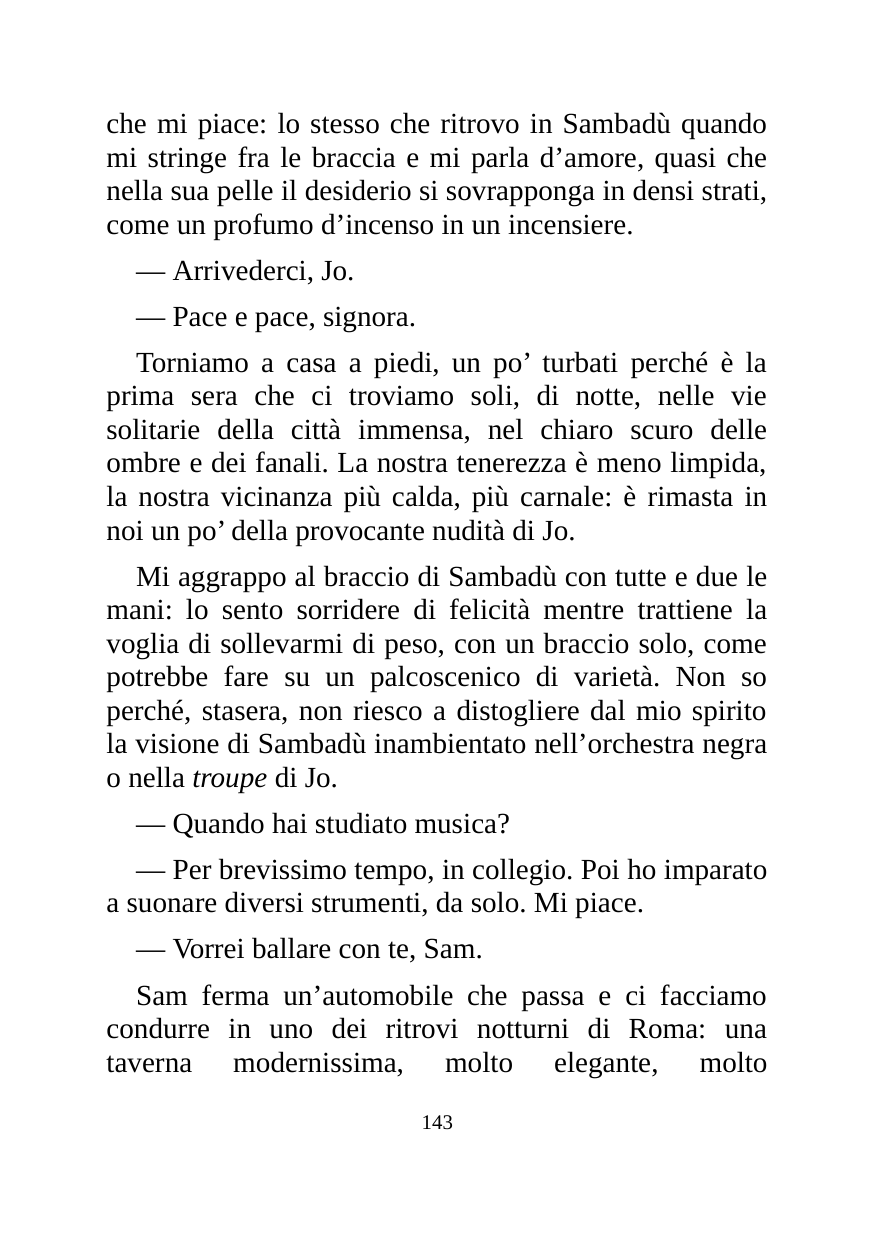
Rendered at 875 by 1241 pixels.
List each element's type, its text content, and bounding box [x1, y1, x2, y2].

text — Per brevissimo tempo, in collegio. Poi ho imparato a suonare diversi strumenti, da solo. Mi piace. [106, 852, 768, 919]
text Mi aggrappo al braccio di Sambadù con tutte e due le mani: lo sento sorridere di felicità mentre trattiene la voglia di sollevarmi di peso, con un braccio solo, come potrebbe fare su un palcoscenico di varietà. Non so perché, stasera, non riesco a distogliere dal mio spirito la visione di Sambadù inambientato nell’orchestra negra o nella troupe di Jo. [106, 559, 768, 793]
text Sam ferma un’automobile che passa e ci facciamo condurre in uno dei ritrovi notturni di Roma: una taverna modernissima, molto elegante, molto [106, 978, 768, 1078]
text — Vorrei ballare con te, Sam. [106, 932, 768, 965]
text — Quando hai studiato musica? [106, 806, 768, 839]
text — Pace e pace, signora. [106, 299, 768, 332]
text — Arrivederci, Jo. [106, 253, 768, 286]
text che mi piace: lo stesso che ritrovo in Sambadù quando mi stringe fra le braccia e mi parla d’amore, quasi che nella sua pelle il desiderio si sovrapponga in densi strati, come un profumo d’incenso in un incensiere. [106, 106, 768, 240]
text Torniamo a casa a piedi, un po’ turbati perché è la prima sera che ci troviamo soli, di notte, nelle vie solitarie della città immensa, nel chiaro scuro delle ombre e dei fanali. La nostra tenerezza è meno limpida, la nostra vicinanza più calda, più carnale: è rimasta in noi un po’ della provocante nudità di Jo. [106, 345, 768, 546]
